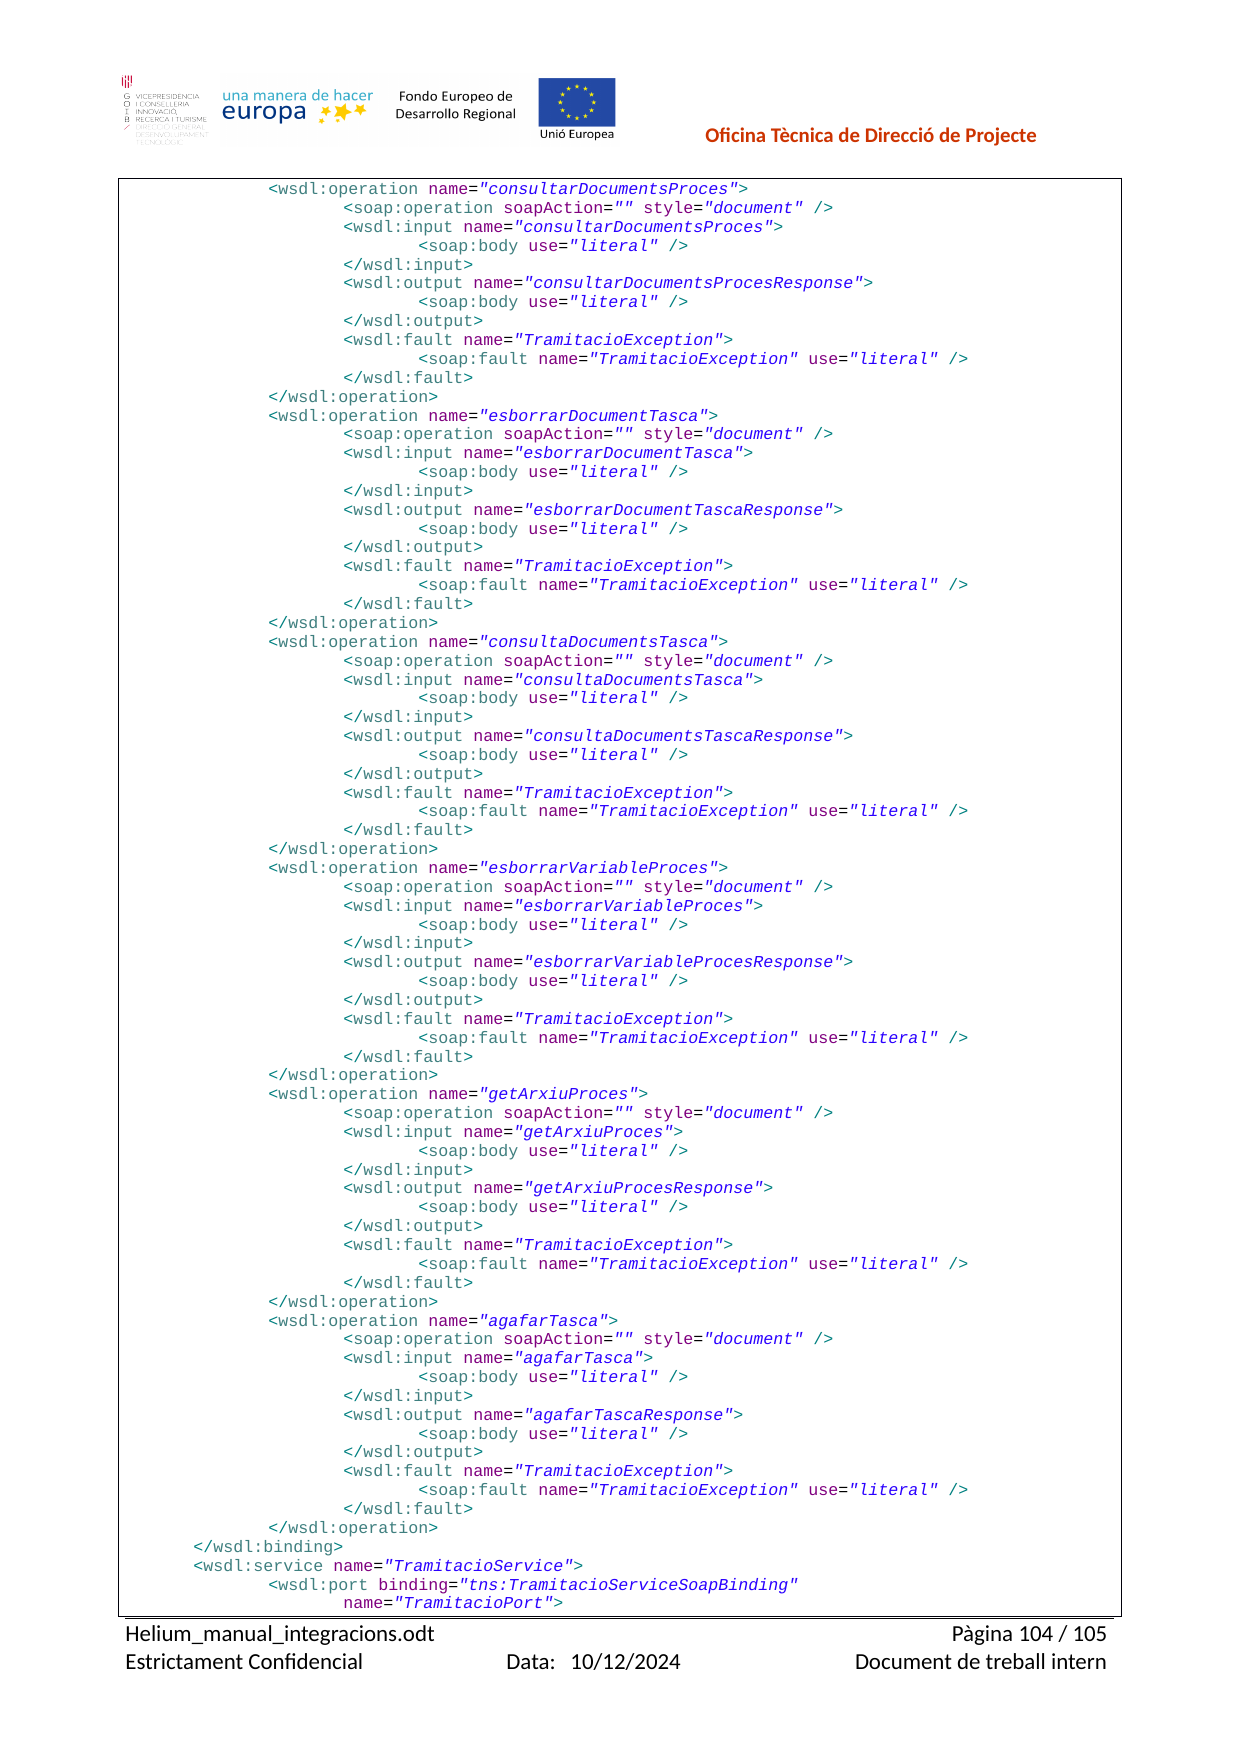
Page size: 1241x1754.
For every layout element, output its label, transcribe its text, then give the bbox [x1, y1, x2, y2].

text <wsdl:operation name="consultarDocumentsProces"> [119, 179, 1121, 197]
text <soap:fault name="TramitacioException" use="literal" /> [119, 800, 1121, 819]
text </wsdl:input> [119, 1384, 1121, 1403]
text </wsdl:output> [119, 988, 1121, 1007]
text <soap:fault name="TramitacioException" use="literal" /> [119, 347, 1121, 366]
text <soap:body use="literal" /> [119, 969, 1121, 988]
text <wsdl:port binding="tns:TramitacioServiceSoapBinding" [119, 1573, 1121, 1592]
text <soap:body use="literal" /> [119, 687, 1121, 706]
text <wsdl:operation name="esborrarVariableProces"> [119, 856, 1121, 875]
text <wsdl:input name="esborrarVariableProces"> [119, 894, 1121, 913]
text </wsdl:input> [119, 253, 1121, 272]
text </wsdl:binding> [119, 1535, 1121, 1554]
text <soap:body use="literal" /> [119, 743, 1121, 762]
text </wsdl:output> [119, 762, 1121, 781]
text <soap:body use="literal" /> [119, 291, 1121, 310]
text </wsdl:fault> [119, 592, 1121, 611]
text <wsdl:input name="consultaDocumentsTasca"> [119, 668, 1121, 687]
picture [118, 73, 213, 147]
text </wsdl:input> [119, 479, 1121, 498]
text <wsdl:output name="agafarTascaResponse"> [119, 1403, 1121, 1422]
text <soap:body use="literal" /> [119, 234, 1121, 253]
text <soap:fault name="TramitacioException" use="literal" /> [119, 1479, 1121, 1497]
text <soap:body use="literal" /> [119, 1196, 1121, 1215]
text <wsdl:input name="getArxiuProces"> [119, 1120, 1121, 1139]
text <wsdl:input name="esborrarDocumentTasca"> [119, 442, 1121, 461]
text <soap:operation soapAction="" style="document" /> [119, 197, 1121, 215]
text <soap:fault name="TramitacioException" use="literal" /> [119, 1252, 1121, 1271]
text </wsdl:output> [119, 1215, 1121, 1233]
text </wsdl:operation> [119, 1290, 1121, 1309]
text <soap:body use="literal" /> [119, 1366, 1121, 1384]
text </wsdl:fault> [119, 366, 1121, 385]
text </wsdl:input> [119, 932, 1121, 951]
text <wsdl:input name="agafarTasca"> [119, 1347, 1121, 1366]
text </wsdl:input> [119, 706, 1121, 724]
text <soap:body use="literal" /> [119, 1139, 1121, 1158]
text <wsdl:operation name="consultaDocumentsTasca"> [119, 630, 1121, 649]
text <wsdl:fault name="TramitacioException"> [119, 328, 1121, 347]
picture [219, 73, 621, 147]
text </wsdl:fault> [119, 819, 1121, 838]
text </wsdl:fault> [119, 1271, 1121, 1290]
text <wsdl:service name="TramitacioService"> [119, 1554, 1121, 1573]
text </wsdl:output> [119, 536, 1121, 555]
text <wsdl:fault name="TramitacioException"> [119, 1007, 1121, 1026]
text </wsdl:operation> [119, 838, 1121, 856]
text </wsdl:input> [119, 1158, 1121, 1177]
text </wsdl:fault> [119, 1045, 1121, 1064]
text <wsdl:fault name="TramitacioException"> [119, 781, 1121, 800]
text </wsdl:output> [119, 1441, 1121, 1460]
text <soap:body use="literal" /> [119, 517, 1121, 536]
text <wsdl:output name="consultarDocumentsProcesResponse"> [119, 272, 1121, 291]
text <wsdl:output name="esborrarDocumentTascaResponse"> [119, 498, 1121, 517]
text <wsdl:output name="esborrarVariableProcesResponse"> [119, 951, 1121, 969]
text <soap:body use="literal" /> [119, 461, 1121, 479]
text <soap:body use="literal" /> [119, 913, 1121, 932]
text <soap:body use="literal" /> [119, 1422, 1121, 1441]
text <wsdl:input name="consultarDocumentsProces"> [119, 215, 1121, 234]
text <soap:operation soapAction="" style="document" /> [119, 423, 1121, 442]
text <soap:operation soapAction="" style="document" /> [119, 1102, 1121, 1120]
text </wsdl:fault> [119, 1497, 1121, 1516]
text <soap:operation soapAction="" style="document" /> [119, 1328, 1121, 1347]
text </wsdl:operation> [119, 385, 1121, 404]
text <soap:operation soapAction="" style="document" /> [119, 875, 1121, 894]
text </wsdl:operation> [119, 1064, 1121, 1083]
text <soap:operation soapAction="" style="document" /> [119, 649, 1121, 668]
text </wsdl:operation> [119, 611, 1121, 630]
text <soap:fault name="TramitacioException" use="literal" /> [119, 574, 1121, 592]
text <wsdl:fault name="TramitacioException"> [119, 555, 1121, 574]
text </wsdl:output> [119, 310, 1121, 328]
text <soap:fault name="TramitacioException" use="literal" /> [119, 1026, 1121, 1045]
text </wsdl:operation> [119, 1516, 1121, 1535]
text <wsdl:operation name="getArxiuProces"> [119, 1083, 1121, 1102]
text <wsdl:output name="getArxiuProcesResponse"> [119, 1177, 1121, 1196]
text <wsdl:operation name="agafarTasca"> [119, 1309, 1121, 1328]
text <wsdl:output name="consultaDocumentsTascaResponse"> [119, 724, 1121, 743]
text <wsdl:operation name="esborrarDocumentTasca"> [119, 404, 1121, 423]
text name="TramitacioPort"> [119, 1592, 1121, 1616]
text <wsdl:fault name="TramitacioException"> [119, 1233, 1121, 1252]
text <wsdl:fault name="TramitacioException"> [119, 1460, 1121, 1479]
